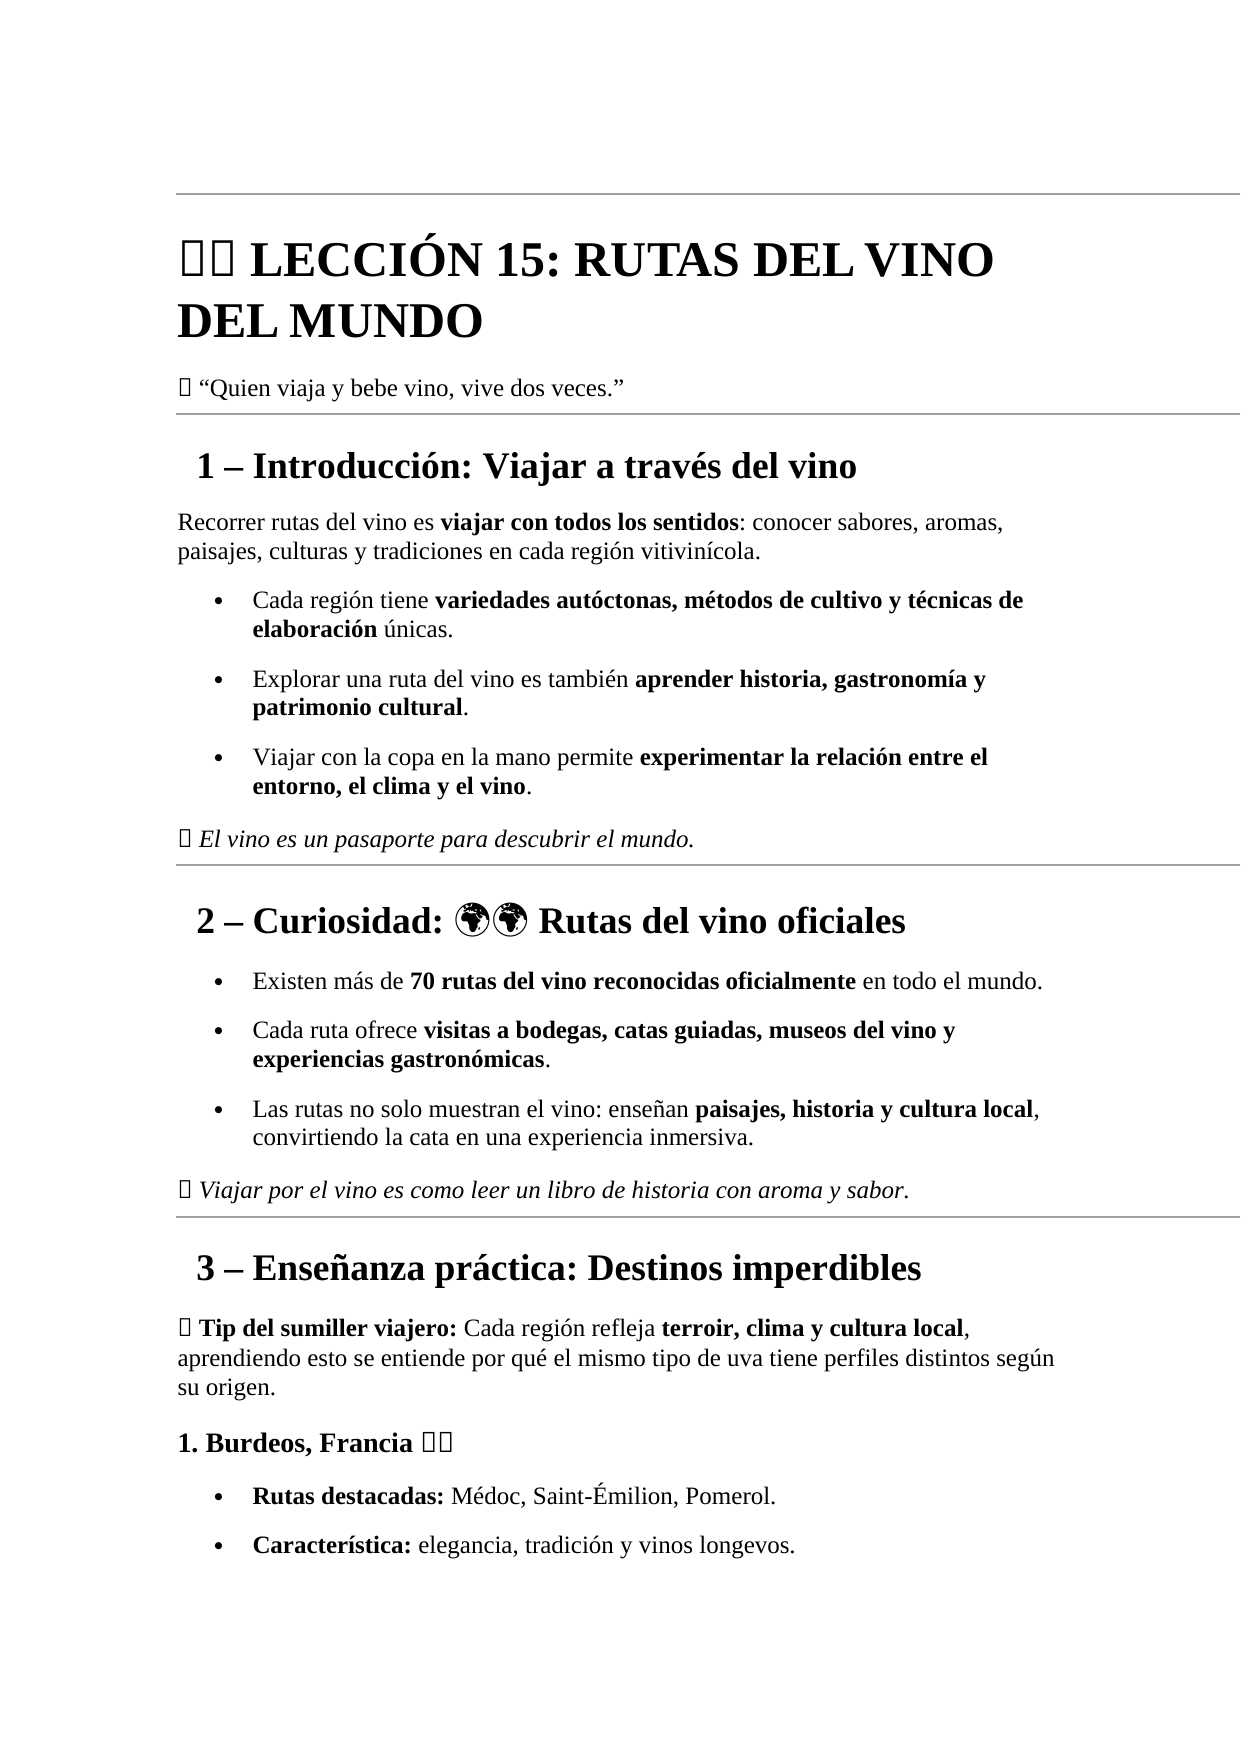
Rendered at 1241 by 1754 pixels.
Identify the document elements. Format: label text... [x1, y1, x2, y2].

text 🍇 Viajar por el vino es como leer un libro de historia con aroma y sabor. [177, 1172, 1063, 1206]
text 🌟 El vino es un pasaporte para descubrir el mundo. [177, 820, 1063, 854]
list Viajar con la copa en la mano permite experimentar la relación entre el entorno, el clima y el vino. [215, 742, 1063, 799]
list Explorar una ruta del vino es también aprender historia, gastronomía y patrimonio cultural. [215, 664, 1063, 721]
text 💬 “Quien viaja y bebe vino, vive dos veces.” [177, 369, 1063, 403]
list Rutas destacadas: Médoc, Saint-Émilion, Pomerol. [215, 1481, 1063, 1510]
list Cada ruta ofrece visitas a bodegas, catas guiadas, museos del vino y experiencias gastronómicas. [215, 1015, 1063, 1073]
subtitle 2 – Curiosidad: 🌍🌍 Rutas del vino oficiales [177, 894, 1063, 945]
list Las rutas no solo muestran el vino: enseñan paisajes, historia y cultura local, convirtiendo la cata en una experiencia inmersiva. [215, 1094, 1063, 1151]
subtitle 1. Burdeos, Francia 🇫🇷 [177, 1422, 1063, 1460]
subtitle 3 – Enseñanza práctica: Destinos imperdibles [177, 1246, 1063, 1289]
subtitle 1 – Introducción: Viajar a través del vino [177, 443, 1063, 486]
list Cada región tiene variedades autóctonas, métodos de cultivo y técnicas de elaboración únicas. [215, 585, 1063, 643]
text 💡 Tip del sumiller viajero: Cada región refleja terroir, clima y cultura local, aprendiendo esto se entiende por qué el mismo tipo de uva tiene perfiles distintos según su origen. [177, 1309, 1063, 1401]
list Característica: elegancia, tradición y vinos longevos. [215, 1531, 1063, 1559]
subtitle 🍇🍷 LECCIÓN 15: RUTAS DEL VINO DEL MUNDO [177, 223, 1063, 349]
list Existen más de 70 rutas del vino reconocidas oficialmente en todo el mundo. [215, 966, 1063, 994]
text Recorrer rutas del vino es viajar con todos los sentidos: conocer sabores, aromas, paisajes, culturas y tradiciones en cada región vitivinícola. [177, 507, 1063, 564]
